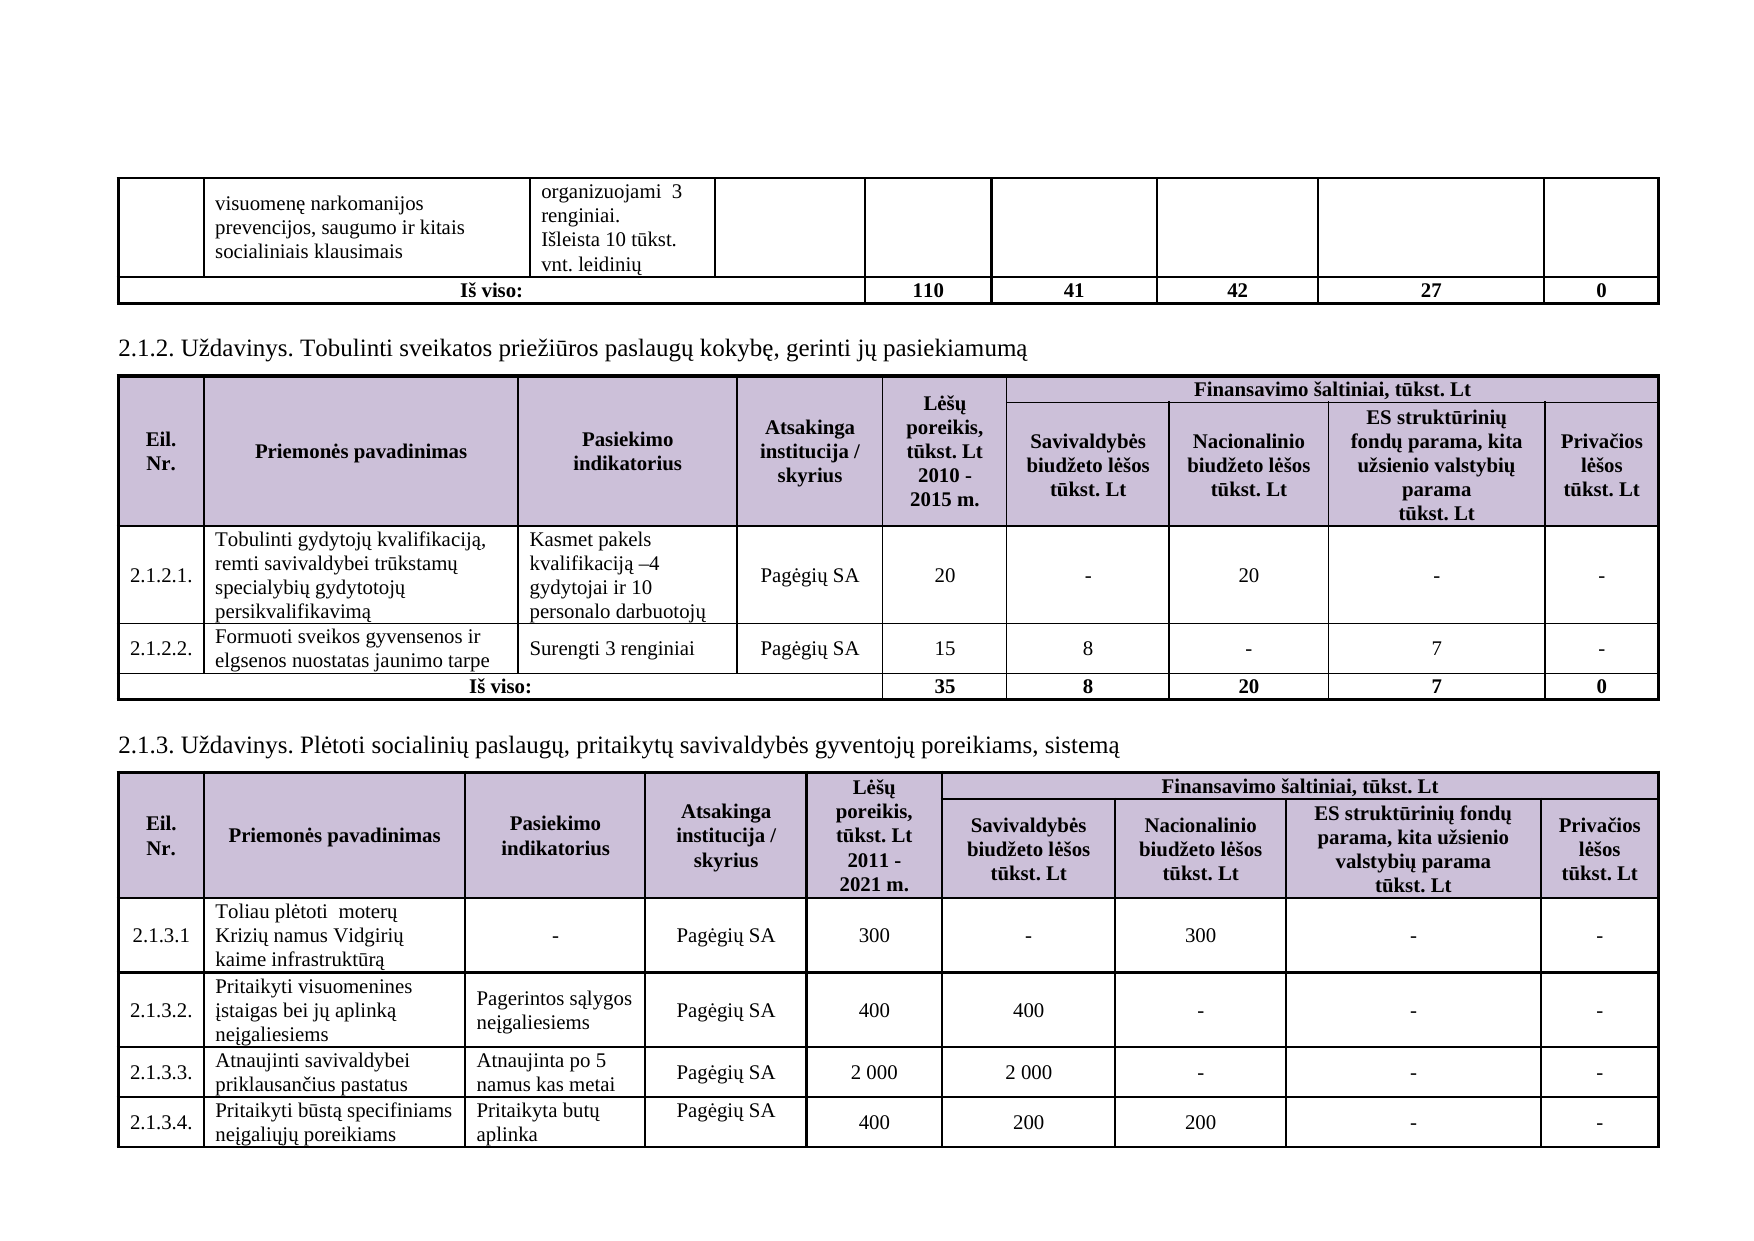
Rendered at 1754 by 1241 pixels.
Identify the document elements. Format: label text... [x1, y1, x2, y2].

table_cell 300 [808, 899, 941, 971]
table_cell Pritaikyti būstą specifiniams neįgaliųjų poreikiams [205, 1098, 464, 1146]
table_cell Privačios lėšos tūkst. Lt [1542, 800, 1657, 897]
table_cell 2 000 [943, 1048, 1114, 1096]
table_cell 7 [1329, 674, 1544, 698]
table_cell 200 [943, 1098, 1114, 1146]
table_cell 15 [883, 624, 1006, 672]
table_header Eil. Nr. [120, 378, 203, 525]
table_cell Toliau plėtoti moterų Krizių namus Vidgirių kaime infrastruktūrą [205, 899, 464, 971]
table_cell [993, 179, 1156, 276]
table_cell ES struktūrinių fondų parama, kita užsienio valstybių parama tūkst. Lt [1329, 403, 1544, 525]
table_cell 0 [1546, 674, 1657, 698]
table_cell 2.1.3.4. [120, 1098, 203, 1146]
table_cell Atnaujinti savivaldybei priklausančius pastatus [205, 1048, 464, 1096]
table_cell - [1542, 899, 1657, 971]
table_cell 400 [943, 974, 1114, 1046]
table_cell Pagėgių SA [646, 1098, 805, 1146]
table_cell Pagėgių SA [738, 527, 882, 623]
table_cell 2.1.3.2. [120, 974, 203, 1046]
table_cell 20 [883, 527, 1006, 623]
table_cell - [1542, 1098, 1657, 1146]
table_cell 8 [1007, 674, 1168, 698]
table_cell - [1542, 1048, 1657, 1096]
table_cell - [1545, 179, 1657, 276]
table_header Lėšų poreikis, tūkst. Lt 2010 - 2015 m. [883, 378, 1006, 525]
table_header Atsakinga institucija / skyrius [738, 378, 882, 525]
table_cell Pagerintos sąlygos neįgaliesiems [466, 974, 644, 1046]
table_cell 42 [1158, 278, 1317, 302]
table_cell 20 [1170, 527, 1328, 623]
table_cell 2 000 [808, 1048, 941, 1096]
table_header Priemonės pavadinimas [205, 774, 464, 897]
table_cell Pagėgių SA [646, 899, 805, 971]
table_cell Iš viso: [120, 278, 864, 302]
table_cell 200 [1116, 1098, 1285, 1146]
table_cell 300 [1116, 899, 1285, 971]
table_cell 35 [883, 674, 1006, 698]
table_cell - [1546, 527, 1657, 623]
table_cell 400 [808, 974, 941, 1046]
table_header Priemonės pavadinimas [205, 378, 517, 525]
table_header Pasiekimo indikatorius [466, 774, 644, 897]
table_cell 2.1.2.2. [120, 624, 203, 672]
table_cell Savivaldybės biudžeto lėšos tūkst. Lt [943, 800, 1114, 897]
table_cell 0 [1545, 278, 1657, 302]
table_cell - [1116, 1048, 1285, 1096]
table_cell 110 [866, 278, 990, 302]
table_cell Nacionalinio biudžeto lėšos tūkst. Lt [1170, 403, 1328, 525]
table_cell - [1542, 974, 1657, 1046]
table_cell Kasmet pakels kvalifikaciją –4 gydytojai ir 10 personalo darbuotojų [519, 527, 736, 623]
table_cell 2.1.3.1 [120, 899, 203, 971]
table_header Finansavimo šaltiniai, tūkst. Lt [1007, 378, 1657, 401]
table_cell Nacionalinio biudžeto lėšos tūkst. Lt [1116, 800, 1285, 897]
text 2.1.2. Uždavinys. Tobulinti sveikatos priežiūros paslaugų kokybę, gerinti jų pasiekiamumą [118, 333, 1636, 362]
table_cell - [943, 899, 1114, 971]
table_cell - [1116, 974, 1285, 1046]
table_cell - [466, 899, 644, 971]
table_cell - [1287, 899, 1540, 971]
table_cell organizuojami 3 renginiai. Išleista 10 tūkst. vnt. leidinių [531, 179, 714, 276]
table_cell - [1007, 527, 1168, 623]
table_cell Tobulinti gydytojų kvalifikaciją, remti savivaldybei trūkstamų specialybių gydytotojų persikvalifikavimą [205, 527, 517, 623]
table_cell - [1170, 624, 1328, 672]
table_cell 41 [993, 278, 1156, 302]
table_cell [1158, 179, 1317, 276]
table_cell - [1287, 1048, 1540, 1096]
table_cell visuomenę narkomanijos prevencijos, saugumo ir kitais socialiniais klausimais [205, 179, 529, 276]
table_cell 2.1.2.1. [120, 527, 203, 623]
table_cell - [1287, 1098, 1540, 1146]
table_cell [716, 179, 864, 276]
table_cell Pritaikyti visuomenines įstaigas bei jų aplinką neįgaliesiems [205, 974, 464, 1046]
table_cell - [1287, 974, 1540, 1046]
table_cell Pritaikyta butų aplinka [466, 1098, 644, 1146]
table_cell Pagėgių SA [646, 1048, 805, 1096]
table_cell Formuoti sveikos gyvensenos ir elgsenos nuostatas jaunimo tarpe [205, 624, 517, 672]
text 2.1.3. Uždavinys. Plėtoti socialinių paslaugų, pritaikytų savivaldybės gyventojų poreikiams, sistemą [118, 730, 1636, 759]
table_header Eil. Nr. [120, 774, 203, 897]
table_cell Iš viso: [120, 674, 882, 698]
table_cell 7 [1329, 624, 1544, 672]
table_cell [120, 179, 203, 276]
table_header Finansavimo šaltiniai, tūkst. Lt [943, 774, 1657, 798]
table_cell 2.1.3.3. [120, 1048, 203, 1096]
table_cell 27 [1319, 278, 1543, 302]
table_header Atsakinga institucija / skyrius [646, 774, 805, 897]
table_header Lėšų poreikis, tūkst. Lt 2011 - 2021 m. [808, 774, 941, 897]
table_header Pasiekimo indikatorius [519, 378, 736, 525]
table_cell Privačios lėšos tūkst. Lt [1546, 403, 1657, 525]
table_cell 8 [1007, 624, 1168, 672]
table_cell [1319, 179, 1543, 276]
table_cell Pagėgių SA [738, 624, 882, 672]
table_cell - [1546, 624, 1657, 672]
table_cell 20 [1170, 674, 1328, 698]
table_cell ES struktūrinių fondų parama, kita užsienio valstybių parama tūkst. Lt [1287, 800, 1540, 897]
table_cell Pagėgių SA [646, 974, 805, 1046]
table_cell 400 [808, 1098, 941, 1146]
table_cell Atnaujinta po 5 namus kas metai [466, 1048, 644, 1096]
table_cell Savivaldybės biudžeto lėšos tūkst. Lt [1007, 403, 1168, 525]
table_cell [866, 179, 990, 276]
table_cell - [1329, 527, 1544, 623]
table_cell Surengti 3 renginiai [519, 624, 736, 672]
